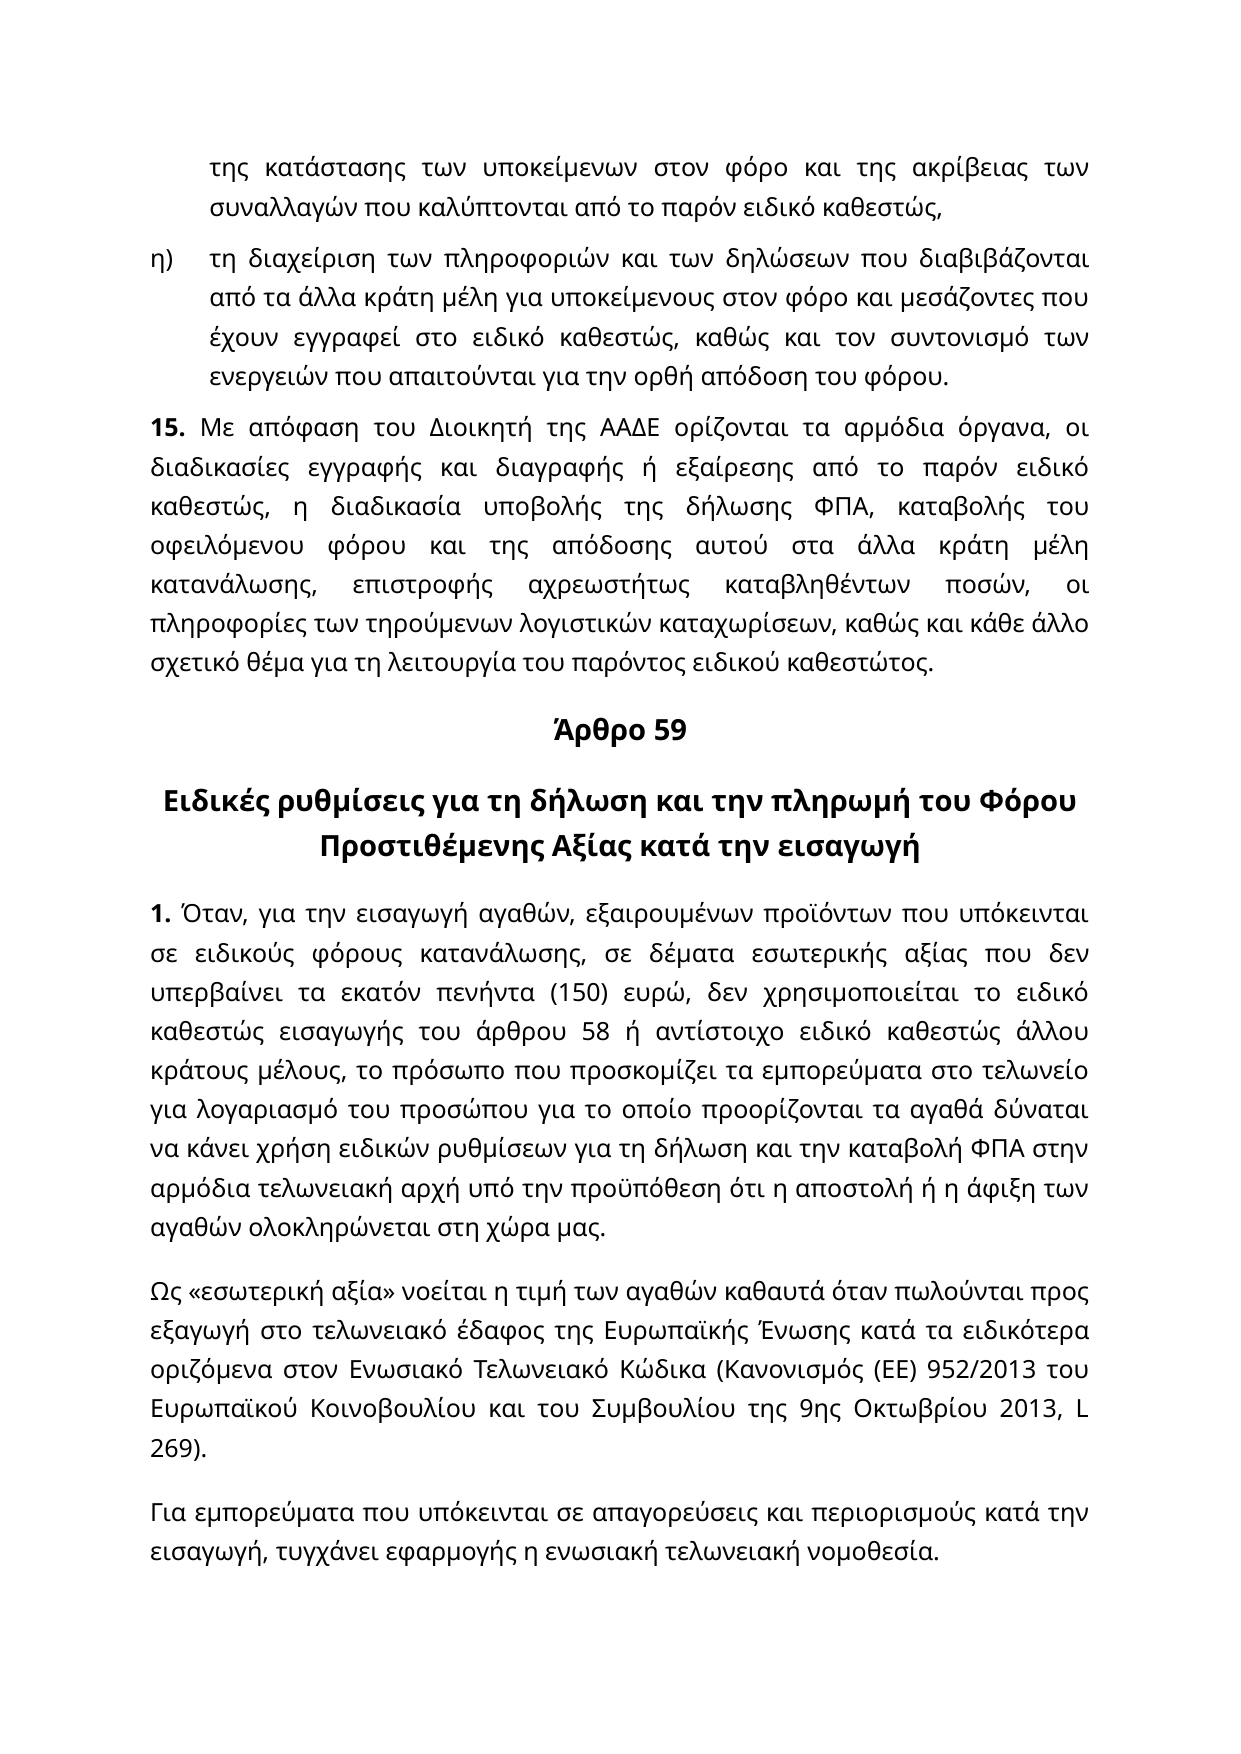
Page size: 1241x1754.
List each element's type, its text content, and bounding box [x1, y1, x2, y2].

list η) τη διαχείριση των πληροφοριών και των δηλώσεων που διαβιβάζονται από τα άλλα κράτη μέλη για υποκείμενους στον φόρο και μεσάζοντες που έχουν εγγραφεί στο ειδικό καθεστώς, καθώς και τον συντονισμό των ενεργειών που απαιτούνται για την ορθή απόδοση του φόρου. [150, 241, 1090, 392]
subtitle Άρθρο 59 [150, 709, 1090, 749]
list της κατάστασης των υποκείμενων στον φόρο και της ακρίβειας των συναλλαγών που καλύπτονται από το παρόν ειδικό καθεστώς, [150, 150, 1090, 223]
subtitle Ειδικές ρυθμίσεις για τη δήλωση και την πληρωμή του Φόρου Προστιθέμενης Αξίας κατά την εισαγωγή [150, 780, 1090, 865]
text Για εμπορεύματα που υπόκεινται σε απαγορεύσεις και περιορισμούς κατά την εισαγωγή, τυγχάνει εφαρμογής η ενωσιακή τελωνειακή νομοθεσία. [150, 1494, 1090, 1568]
text 1. Όταν, για την εισαγωγή αγαθών, εξαιρουμένων προϊόντων που υπόκεινται σε ειδικούς φόρους κατανάλωσης, σε δέματα εσωτερικής αξίας που δεν υπερβαίνει τα εκατόν πενήντα (150) ευρώ, δεν χρησιμοποιείται το ειδικό καθεστώς εισαγωγής του άρθρου 58 ή αντίστοιχο ειδικό καθεστώς άλλου κράτους μέλους, το πρόσωπο που προσκομίζει τα εμπορεύματα στο τελωνείο για λογαριασμό του προσώπου για το οποίο προορίζονται τα αγαθά δύναται να κάνει χρήση ειδικών ρυθμίσεων για τη δήλωση και την καταβολή ΦΠΑ στην αρμόδια τελωνειακή αρχή υπό την προϋπόθεση ότι η αποστολή ή η άφιξη των αγαθών ολοκληρώνεται στη χώρα μας. [150, 896, 1090, 1243]
text Ως «εσωτερική αξία» νοείται η τιμή των αγαθών καθαυτά όταν πωλούνται προς εξαγωγή στο τελωνειακό έδαφος της Ευρωπαϊκής Ένωσης κατά τα ειδικότερα οριζόμενα στον Ενωσιακό Τελωνειακό Κώδικα (Κανονισμός (ΕΕ) 952/2013 του Ευρωπαϊκού Κοινοβουλίου και του Συμβουλίου της 9ης Οκτωβρίου 2013, L 269). [150, 1273, 1090, 1464]
text 15. Με απόφαση του Διοικητή της ΑΑΔΕ ορίζονται τα αρμόδια όργανα, οι διαδικασίες εγγραφής και διαγραφής ή εξαίρεσης από το παρόν ειδικό καθεστώς, η διαδικασία υποβολής της δήλωσης ΦΠΑ, καταβολής του οφειλόμενου φόρου και της απόδοσης αυτού στα άλλα κράτη μέλη κατανάλωσης, επιστροφής αχρεωστήτως καταβληθέντων ποσών, οι πληροφορίες των τηρούμενων λογιστικών καταχωρίσεων, καθώς και κάθε άλλο σχετικό θέμα για τη λειτουργία του παρόντος ειδικού καθεστώτος. [150, 410, 1090, 679]
